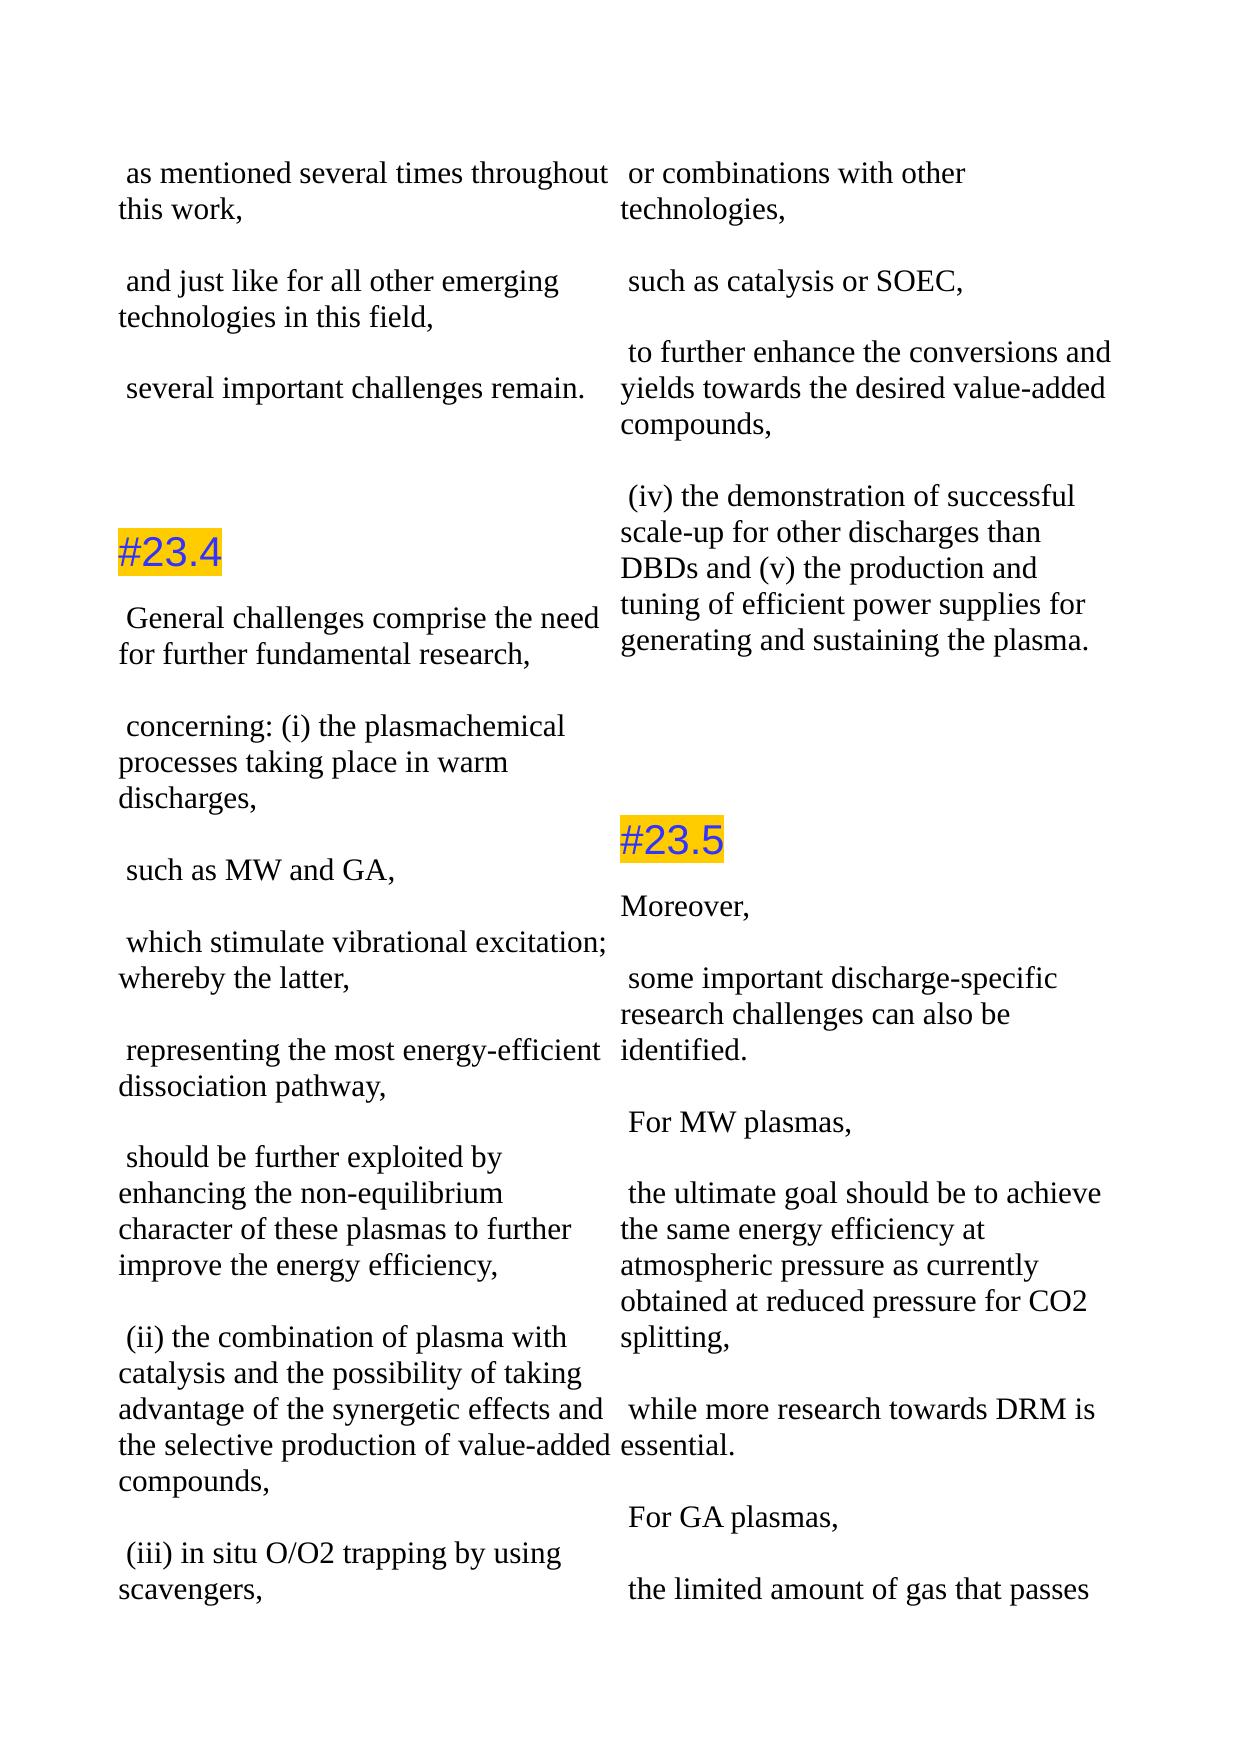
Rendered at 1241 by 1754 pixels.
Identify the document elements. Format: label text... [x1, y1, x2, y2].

text General challenges comprise the need for further fundamental research, [118, 600, 620, 672]
text some important discharge-specific research challenges can also be identified. [620, 959, 1122, 1067]
text several important challenges remain. [118, 370, 620, 406]
text representing the most energy-efficient dissociation pathway, [118, 1031, 620, 1103]
text and just like for all other emerging technologies in this field, [118, 262, 620, 334]
text to further enhance the conversions and yields towards the desired value-added compounds, [620, 334, 1122, 442]
text the ultimate goal should be to achieve the same energy efficiency at atmospheric pressure as currently obtained at reduced pressure for CO2 splitting, [620, 1175, 1122, 1354]
text as mentioned several times throughout this work, [118, 154, 620, 226]
text #23.5 [620, 815, 1122, 863]
text which stimulate vibrational excitation; whereby the latter, [118, 923, 620, 995]
text should be further exploited by enhancing the non-equilibrium character of these plasmas to further improve the energy efficiency, [118, 1139, 620, 1282]
text For MW plasmas, [620, 1103, 1122, 1139]
text (ii) the combination of plasma with catalysis and the possibility of taking advantage of the synergetic effects and the selective production of value-added compounds, [118, 1318, 620, 1498]
text such as catalysis or SOEC, [620, 262, 1122, 298]
text Moreover, [620, 887, 1122, 923]
text For GA plasmas, [620, 1498, 1122, 1534]
text or combinations with other technologies, [620, 154, 1122, 226]
text such as MW and GA, [118, 851, 620, 887]
text (iii) in situ O/O2 trapping by using scavengers, [118, 1534, 620, 1606]
text the limited amount of gas that passes [620, 1570, 1122, 1606]
text #23.4 [118, 528, 620, 576]
text while more research towards DRM is essential. [620, 1390, 1122, 1462]
text concerning: (i) the plasmachemical processes taking place in warm discharges, [118, 707, 620, 815]
text (iv) the demonstration of successful scale-up for other discharges than DBDs and (v) the production and tuning of efficient power supplies for generating and sustaining the plasma. [620, 477, 1122, 657]
